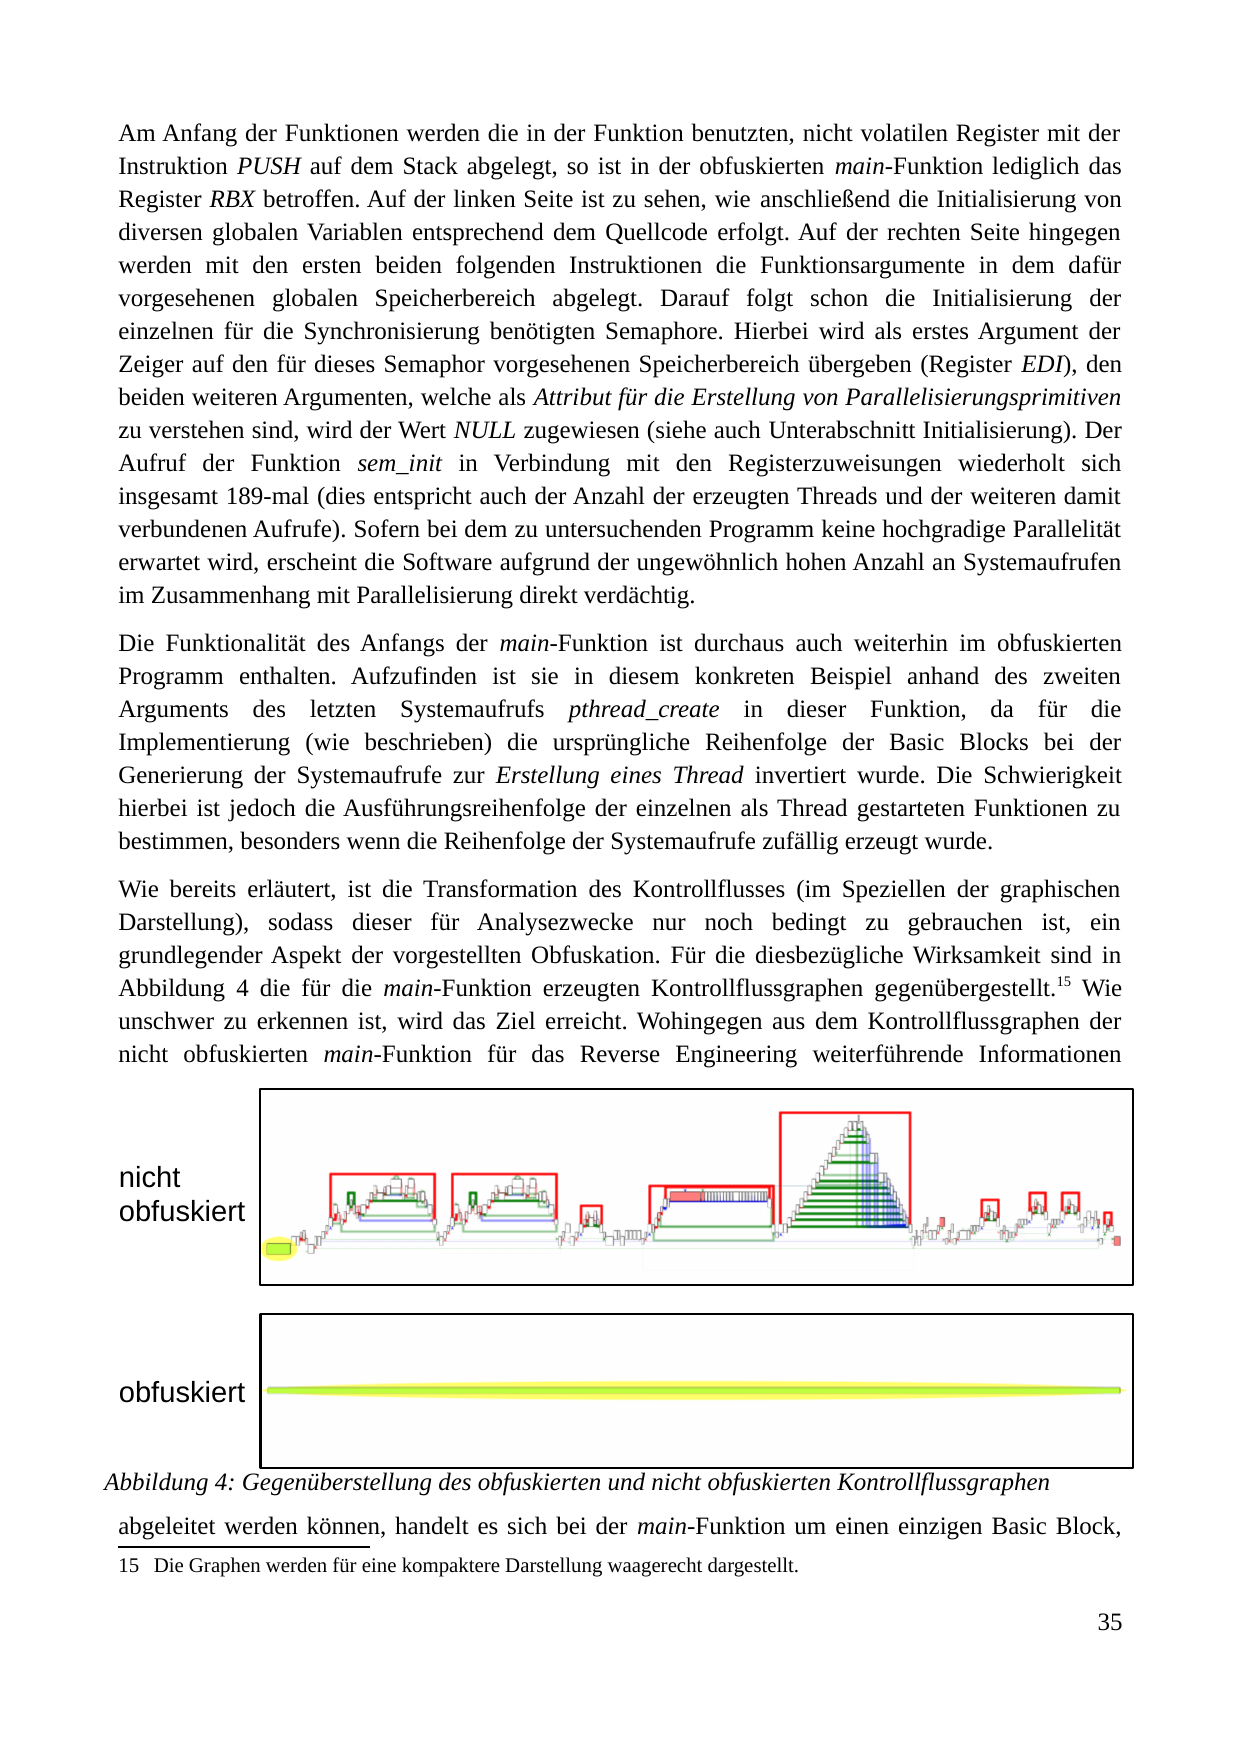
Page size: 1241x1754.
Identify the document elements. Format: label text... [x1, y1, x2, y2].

picture [262, 1090, 1131, 1284]
text abgeleitet werden können, handelt es sich bei der main-Funktion um einen einzigen Basic Block, [118, 1496, 1122, 1540]
text Am Anfang der Funktionen werden die in der Funktion benutzten, nicht volatilen Register mit der Instruktion PUSH auf dem Stack abgelegt, so ist in der obfuskierten main-Funktion lediglich das Register RBX betroffen. Auf der linken Seite ist zu sehen, wie anschließend die Initialisierung von diversen globalen Variablen entsprechend dem Quellcode erfolgt. Auf der rechten Seite hingegen werden mit den ersten beiden folgenden Instruktionen die Funktionsargumente in dem dafür vorgesehenen globalen Speicherbereich abgelegt. Darauf folgt schon die Initialisierung der einzelnen für die Synchronisierung benötigten Semaphore. Hierbei wird als erstes Argument der Zeiger auf den für dieses Semaphor vorgesehenen Speicherbereich übergeben (Register EDI), den beiden weiteren Argumenten, welche als Attribut für die Erstellung von Parallelisierungsprimitiven zu verstehen sind, wird der Wert NULL zugewiesen (siehe auch Unterabschnitt Initialisierung). Der Aufruf der Funktion sem_init in Verbindung mit den Registerzuweisungen wiederholt sich insgesamt 189-mal (dies entspricht auch der Anzahl der erzeugten Threads und der weiteren damit verbundenen Aufrufe). Sofern bei dem zu untersuchenden Programm keine hochgradige Parallelität erwartet wird, erscheint die Software aufgrund der ungewöhnlich hohen Anzahl an Systemaufrufen im Zusammenhang mit Parallelisierung direkt verdächtig. [118, 118, 1122, 609]
text Die Graphen werden für eine kompaktere Darstellung waagerecht dargestellt. [118, 1553, 1122, 1577]
picture [262, 1315, 1131, 1467]
text Abbildung 4: Gegenüberstellung des obfuskierten und nicht obfuskierten Kontrollflussgraphen [104, 1090, 1141, 1496]
text Die Funktionalität des Anfangs der main-Funktion ist durchaus auch weiterhin im obfuskierten Programm enthalten. Aufzufinden ist sie in diesem konkreten Beispiel anhand des zweiten Arguments des letzten Systemaufrufs pthread_create in dieser Funktion, da für die Implementierung (wie beschrieben) die ursprüngliche Reihenfolge der Basic Blocks bei der Generierung der Systemaufrufe zur Erstellung eines Thread invertiert wurde. Die Schwierigkeit hierbei ist jedoch die Ausführungsreihenfolge der einzelnen als Thread gestarteten Funktionen zu bestimmen, besonders wenn die Reihenfolge der Systemaufrufe zufällig erzeugt wurde. [118, 628, 1122, 855]
text Wie bereits erläutert, ist die Transformation des Kontrollflusses (im Speziellen der graphischen Darstellung), sodass dieser für Analysezwecke nur noch bedingt zu gebrauchen ist, ein grundlegender Aspekt der vorgestellten Obfuskation. Für die diesbezügliche Wirksamkeit sind in Abbildung 4 die für die main-Funktion erzeugten Kontrollflussgraphen gegenübergestellt. Wie unschwer zu erkennen ist, wird das Ziel erreicht. Wohingegen aus dem Kontrollflussgraphen der nicht obfuskierten main-Funktion für das Reverse Engineering weiterführende Informationen [118, 874, 1122, 1077]
